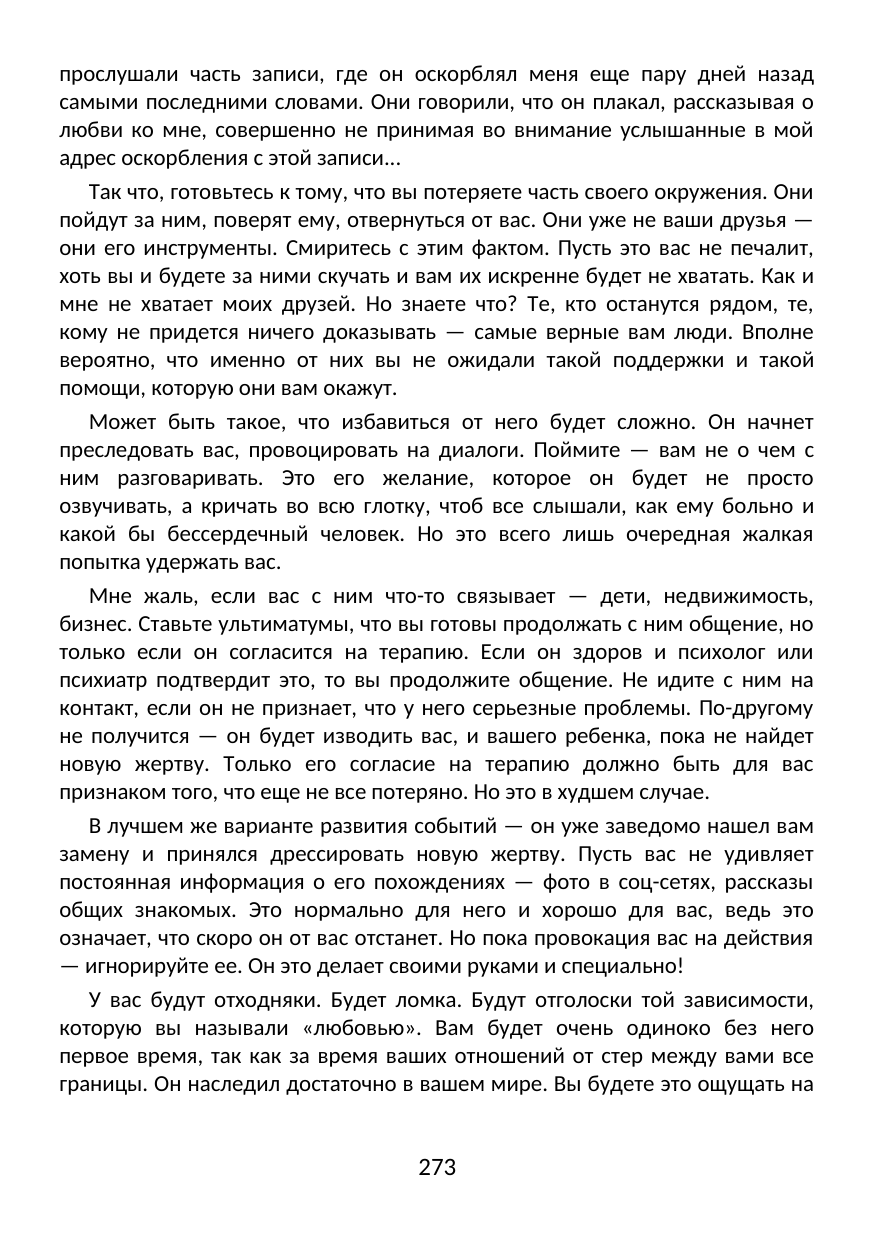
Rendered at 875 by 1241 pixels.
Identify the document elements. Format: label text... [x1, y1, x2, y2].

text У вас будут отходняки. Будет ломка. Будут отголоски той зависимости, которую вы называли «любовью». Вам будет очень одиноко без него первое время, так как за время ваших отношений от стер между вами все границы. Он наследил достаточно в вашем мире. Вы будете это ощущать на [59, 985, 815, 1097]
text Так что, готовьтесь к тому, что вы потеряете часть своего окружения. Они пойдут за ним, поверят ему, отвернуться от вас. Они уже не ваши друзья — они его инструменты. Смиритесь с этим фактом. Пусть это вас не печалит, хоть вы и будете за ними скучать и вам их искренне будет не хватать. Как и мне не хватает моих друзей. Но знаете что? Те, кто останутся рядом, те, кому не придется ничего доказывать — самые верные вам люди. Вполне вероятно, что именно от них вы не ожидали такой поддержки и такой помощи, которую они вам окажут. [59, 177, 815, 401]
text прослушали часть записи, где он оскорблял меня еще пару дней назад самыми последними словами. Они говорили, что он плакал, рассказывая о любви ко мне, совершенно не принимая во внимание услышанные в мой адрес оскорбления с этой записи... [59, 59, 815, 171]
text В лучшем же варианте развития событий — он уже заведомо нашел вам замену и принялся дрессировать новую жертву. Пусть вас не удивляет постоянная информация о его похождениях — фото в соц-сетях, рассказы общих знакомых. Это нормально для него и хорошо для вас, ведь это означает, что скоро он от вас отстанет. Но пока провокация вас на действия — игнорируйте ее. Он это делает своими руками и специально! [59, 811, 815, 979]
text Может быть такое, что избавиться от него будет сложно. Он начнет преследовать вас, провоцировать на диалоги. Поймите — вам не о чем с ним разговаривать. Это его желание, которое он будет не просто озвучивать, а кричать во всю глотку, чтоб все слышали, как ему больно и какой бы бессердечный человек. Но это всего лишь очередная жалкая попытка удержать вас. [59, 407, 815, 575]
text Мне жаль, если вас с ним что-то связывает — дети, недвижимость, бизнес. Ставьте ультиматумы, что вы готовы продолжать с ним общение, но только если он согласится на терапию. Если он здоров и психолог или психиатр подтвердит это, то вы продолжите общение. Не идите с ним на контакт, если он не признает, что у него серьезные проблемы. По-другому не получится — он будет изводить вас, и вашего ребенка, пока не найдет новую жертву. Только его согласие на терапию должно быть для вас признаком того, что еще не все потеряно. Но это в худшем случае. [59, 581, 815, 805]
